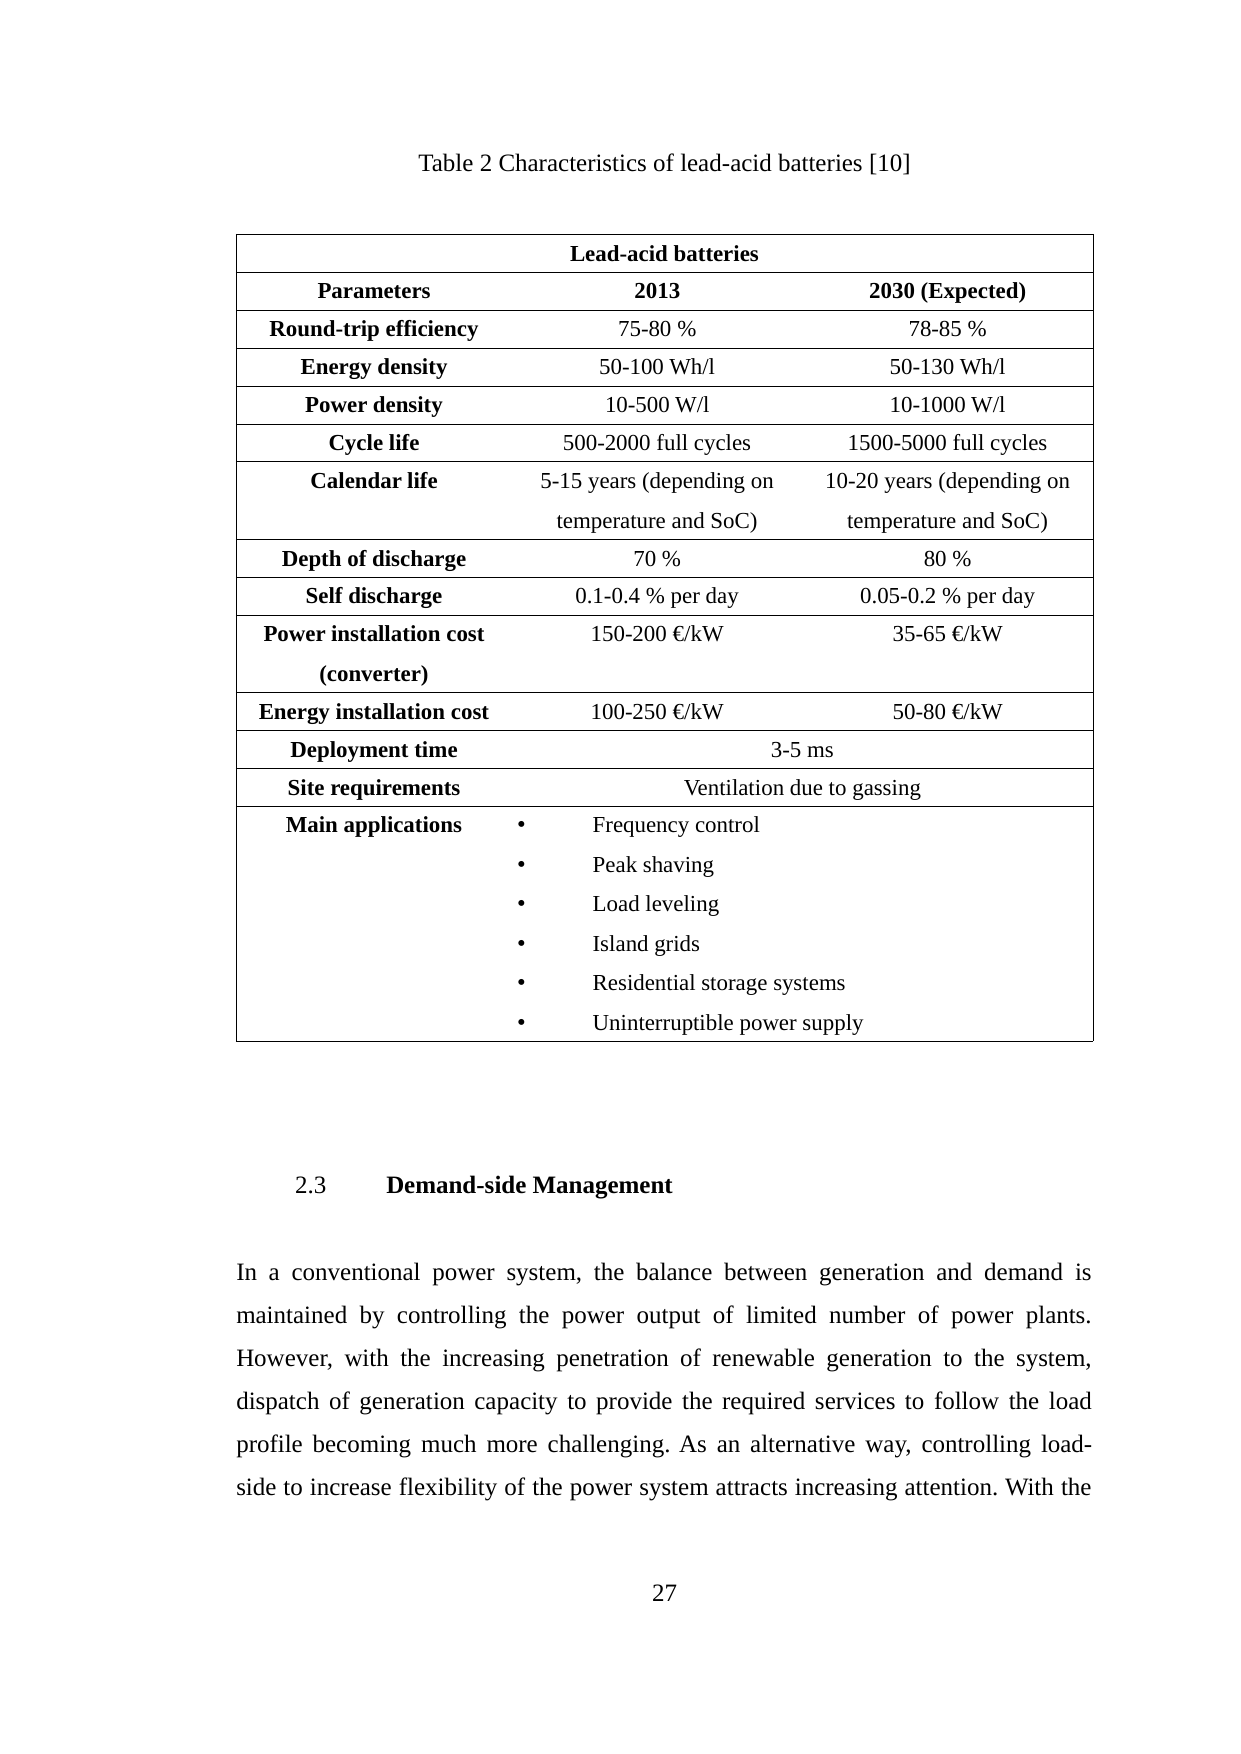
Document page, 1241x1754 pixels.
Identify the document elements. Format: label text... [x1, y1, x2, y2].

table_cell 500-2000 full cycles [512, 425, 802, 461]
table_cell 3-5 ms [512, 731, 1093, 768]
table_cell Energy density [237, 349, 512, 386]
table_cell 50-130 Wh/l [802, 349, 1093, 386]
table_cell 35-65 €/kW [802, 616, 1093, 692]
table_cell 10-1000 W/l [802, 387, 1093, 423]
table_cell Main applications [237, 807, 512, 1041]
table_cell Frequency control Peak shaving Load leveling Island grids Residential storage systems Uninterruptible power supply [512, 807, 1093, 1041]
table_cell Power installation cost (converter) [237, 616, 512, 692]
table_cell 70 % [512, 540, 802, 577]
table_cell 100-250 €/kW [512, 693, 802, 730]
table_cell Calendar life [237, 462, 512, 539]
table_header Lead-acid batteries [237, 235, 1093, 272]
table_cell Site requirements [237, 769, 512, 806]
table_cell 0.05-0.2 % per day [802, 578, 1093, 614]
table_cell 50-100 Wh/l [512, 349, 802, 386]
table_cell 0.1-0.4 % per day [512, 578, 802, 614]
table_cell 50-80 €/kW [802, 693, 1093, 730]
table_cell 75-80 % [512, 311, 802, 348]
list Demand-side Management [295, 1171, 1093, 1199]
text Table 2 Characteristics of lead-acid batteries [10] [236, 148, 1093, 176]
table_cell Deployment time [237, 731, 512, 768]
table_cell Ventilation due to gassing [512, 769, 1093, 806]
table_cell 5-15 years (depending on temperature and SoC) [512, 462, 802, 539]
table_cell 150-200 €/kW [512, 616, 802, 692]
table_cell Depth of discharge [237, 540, 512, 577]
table_cell Energy installation cost [237, 693, 512, 730]
table_cell 10-20 years (depending on temperature and SoC) [802, 462, 1093, 539]
table_cell 2013 [512, 273, 802, 310]
table_cell 2030 (Expected) [802, 273, 1093, 310]
table_cell Parameters [237, 273, 512, 310]
table_cell Self discharge [237, 578, 512, 614]
table_cell Power density [237, 387, 512, 423]
table_cell Round-trip efficiency [237, 311, 512, 348]
text In a conventional power system, the balance between generation and demand is maintained by controlling the power output of limited number of power plants. However, with the increasing penetration of renewable generation to the system, dispatch of generation capacity to provide the required services to follow the load profile becoming much more challenging. As an alternative way, controlling load-side to increase flexibility of the power system attracts increasing attention. With the [236, 1257, 1093, 1501]
table_cell 80 % [802, 540, 1093, 577]
table_cell 10-500 W/l [512, 387, 802, 423]
table_cell 78-85 % [802, 311, 1093, 348]
table_cell 1500-5000 full cycles [802, 425, 1093, 461]
table_cell Cycle life [237, 425, 512, 461]
